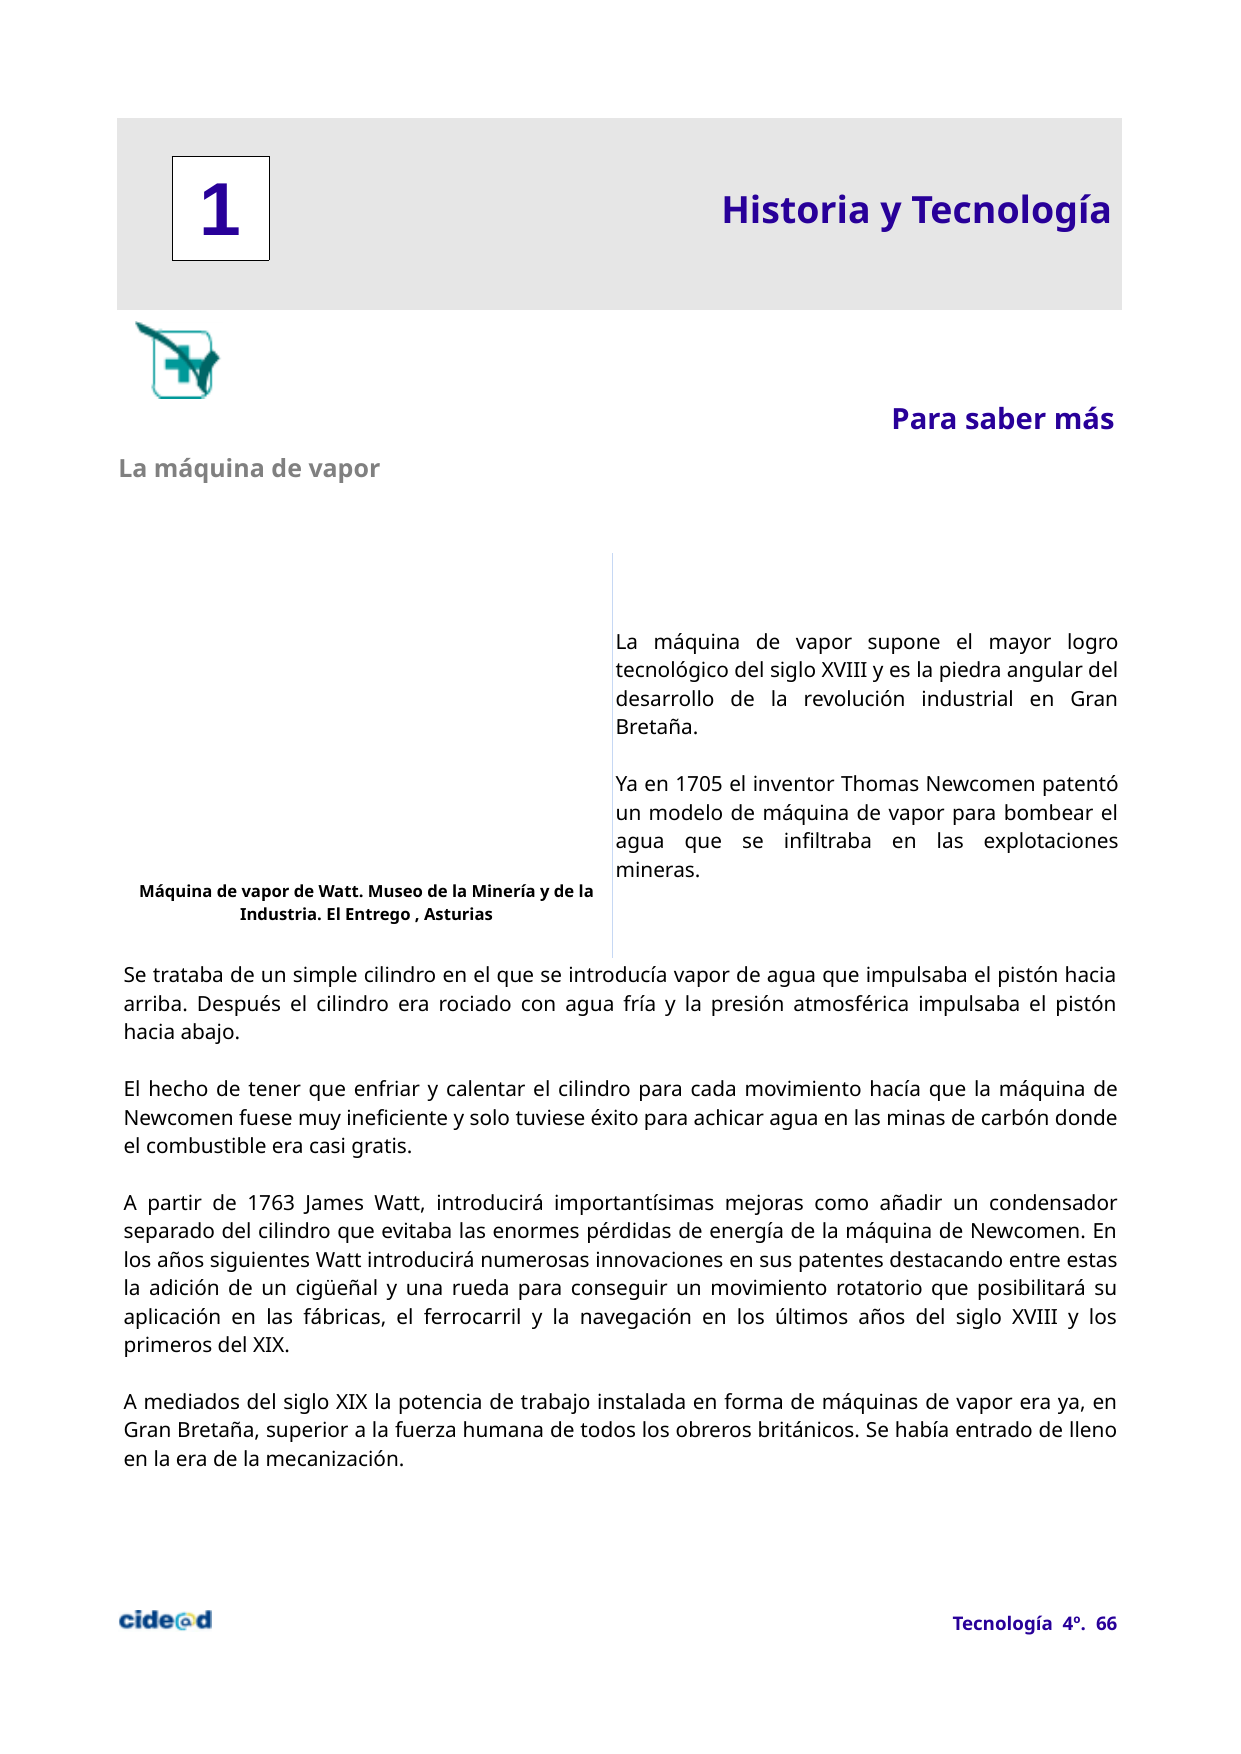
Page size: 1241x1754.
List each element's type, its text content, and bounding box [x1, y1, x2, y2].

picture [118, 1610, 212, 1632]
text Para saber más [118, 310, 1122, 438]
table_header La máquina de vapor supone el mayor logro tecnológico del siglo XVIII y es la piedra angular del desarrollo de la revolución industrial en Gran Bretaña. Ya en 1705 el inventor Thomas Newcomen patentó un modelo de máquina de vapor para bombear el agua que se infiltraba en las explotaciones mineras. [613, 553, 1122, 958]
table_header Historia y Tecnología [117, 118, 1122, 310]
text La máquina de vapor [118, 451, 1122, 484]
picture [134, 321, 223, 399]
table_header Máquina de vapor de Watt. Museo de la Minería y de la Industria. El Entrego , Asturias [120, 553, 612, 958]
table_cell Se trataba de un simple cilindro en el que se introducía vapor de agua que impulsaba el pistón hacia arriba. Después el cilindro era rociado con agua fría y la presión atmosférica impulsaba el pistón hacia abajo. El hecho de tener que enfriar y calentar el cilindro para cada movimiento hacía que la máquina de Newcomen fuese muy ineficiente y solo tuviese éxito para achicar agua en las minas de carbón donde el combustible era casi gratis. A partir de 1763 James Watt, introducirá importantísimas mejoras como añadir un condensador separado del cilindro que evitaba las enormes pérdidas de energía de la máquina de Newcomen. En los años siguientes Watt introducirá numerosas innovaciones en sus patentes destacando entre estas la adición de un cigüeñal y una rueda para conseguir un movimiento rotatorio que posibilitará su aplicación en las fábricas, el ferrocarril y la navegación en los últimos años del siglo XVIII y los primeros del XIX. A mediados del siglo XIX la potencia de trabajo instalada en forma de máquinas de vapor era ya, en Gran Bretaña, superior a la fuerza humana de todos los obreros británicos. Se había entrado de lleno en la era de la mecanización. [120, 958, 1122, 1475]
